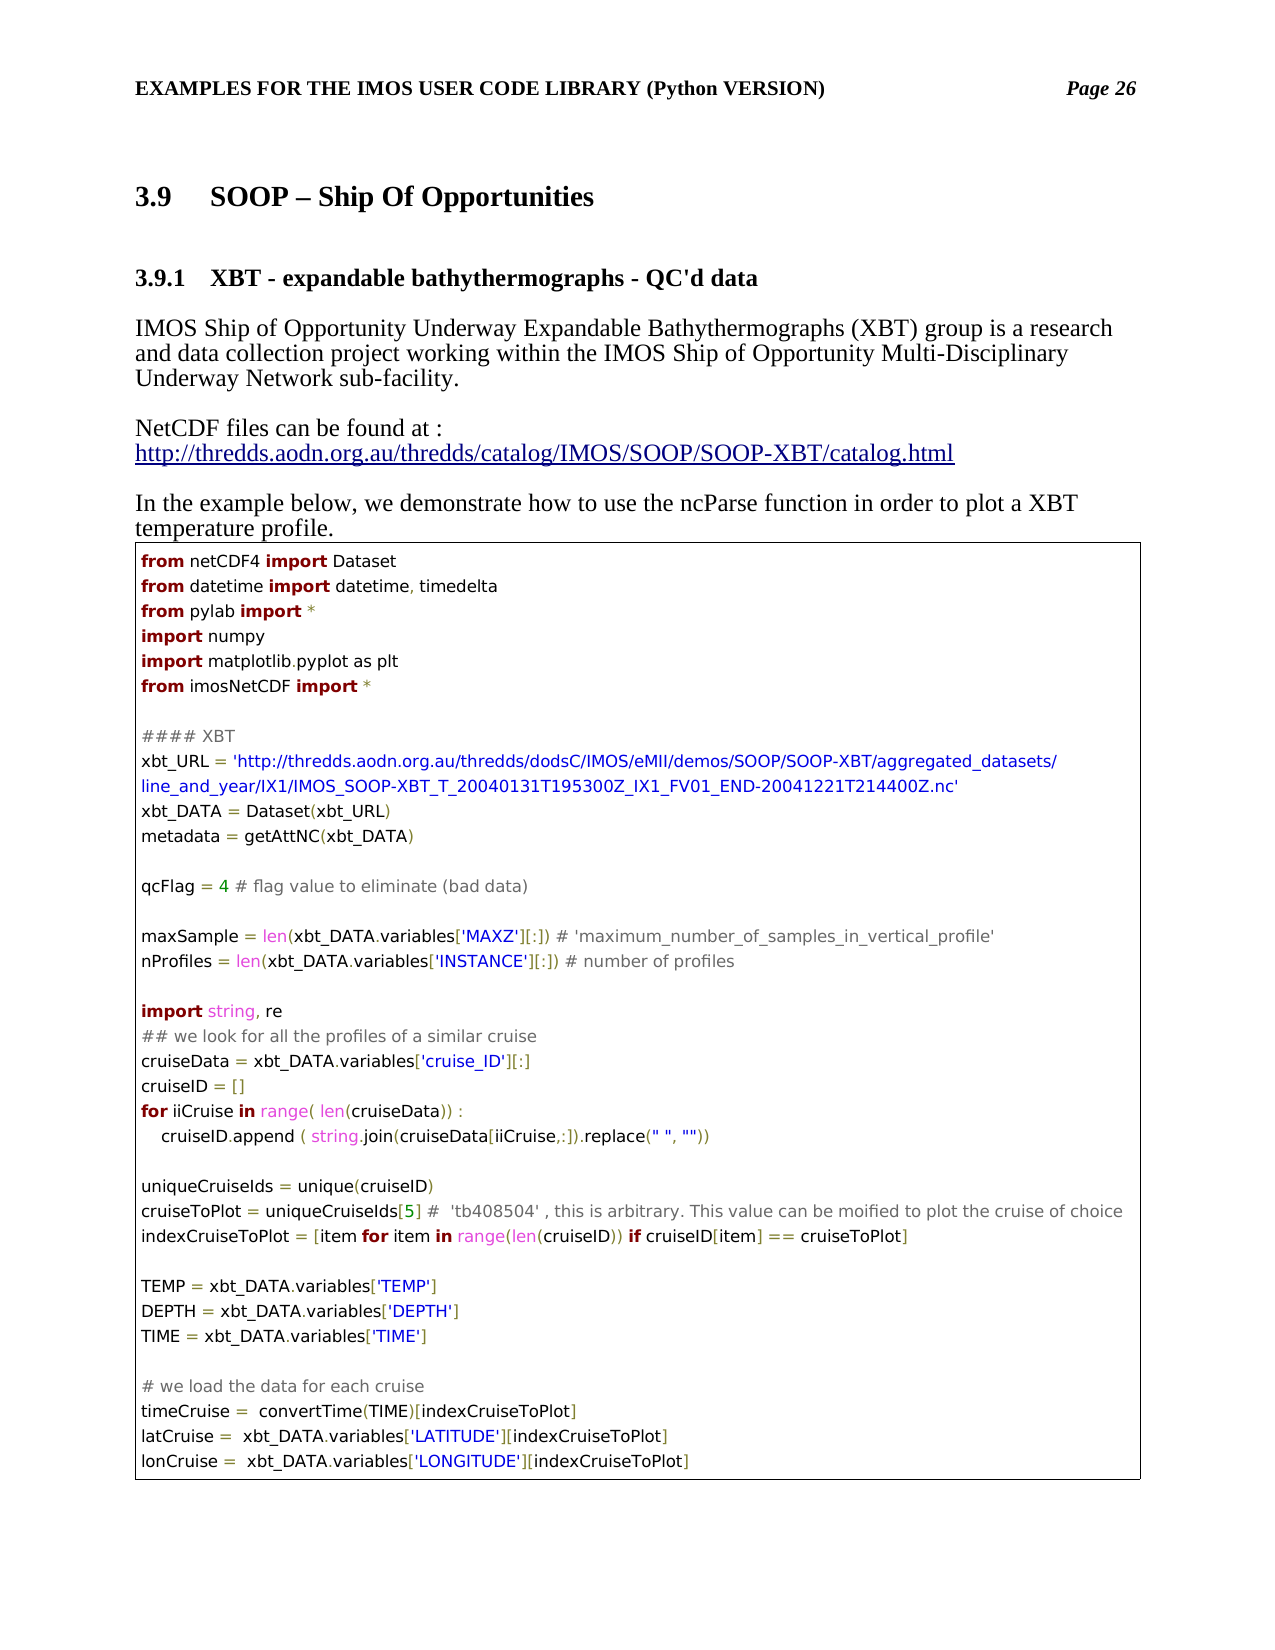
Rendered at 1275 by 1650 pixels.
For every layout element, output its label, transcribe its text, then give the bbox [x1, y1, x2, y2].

table_header from netCDF4 import Dataset from datetime import datetime, timedelta from pylab import * import numpy import matplotlib.pyplot as plt from imosNetCDF import * #### XBT xbt_URL = 'http://thredds.aodn.org.au/thredds/dodsC/IMOS/eMII/demos/SOOP/SOOP-XBT/aggregated_datasets/line_and_year/IX1/IMOS_SOOP-XBT_T_20040131T195300Z_IX1_FV01_END-20041221T214400Z.nc' xbt_DATA = Dataset(xbt_URL) metadata = getAttNC(xbt_DATA) qcFlag = 4 # flag value to eliminate (bad data) maxSample = len(xbt_DATA.variables['MAXZ'][:]) # 'maximum_number_of_samples_in_vertical_profile' nProfiles = len(xbt_DATA.variables['INSTANCE'][:]) # number of profiles import string, re ## we look for all the profiles of a similar cruise cruiseData = xbt_DATA.variables['cruise_ID'][:] cruiseID = [] for iiCruise in range( len(cruiseData)) : cruiseID.append ( string.join(cruiseData[iiCruise,:]).replace(" ", "")) uniqueCruiseIds = unique(cruiseID) cruiseToPlot = uniqueCruiseIds[5] # 'tb408504' , this is arbitrary. This value can be moified to plot the cruise of choice indexCruiseToPlot = [item for item in range(len(cruiseID)) if cruiseID[item] == cruiseToPlot] TEMP = xbt_DATA.variables['TEMP'] DEPTH = xbt_DATA.variables['DEPTH'] TIME = xbt_DATA.variables['TIME'] # we load the data for each cruise timeCruise = convertTime(TIME)[indexCruiseToPlot] latCruise = xbt_DATA.variables['LATITUDE'][indexCruiseToPlot] lonCruise = xbt_DATA.variables['LONGITUDE'][indexCruiseToPlot] [136, 543, 1140, 1478]
text temperature profile. [135, 517, 1140, 542]
subtitle XBT - expandable bathythermographs - QC'd data [135, 267, 1140, 292]
subtitle SOOP – Ship Of Opportunities [135, 179, 1140, 213]
text and data collection project working within the IMOS Ship of Opportunity Multi-Disciplinary [135, 342, 1140, 367]
text In the example below, we demonstrate how to use the ncParse function in order to plot a XBT [135, 492, 1140, 517]
text http://thredds.aodn.org.au/thredds/catalog/IMOS/SOOP/SOOP-XBT/catalog.html [135, 442, 1140, 467]
text NetCDF files can be found at : [135, 417, 1140, 442]
text Underway Network sub-facility. [135, 367, 1140, 392]
text IMOS Ship of Opportunity Underway Expandable Bathythermographs (XBT) group is a research [135, 317, 1140, 342]
